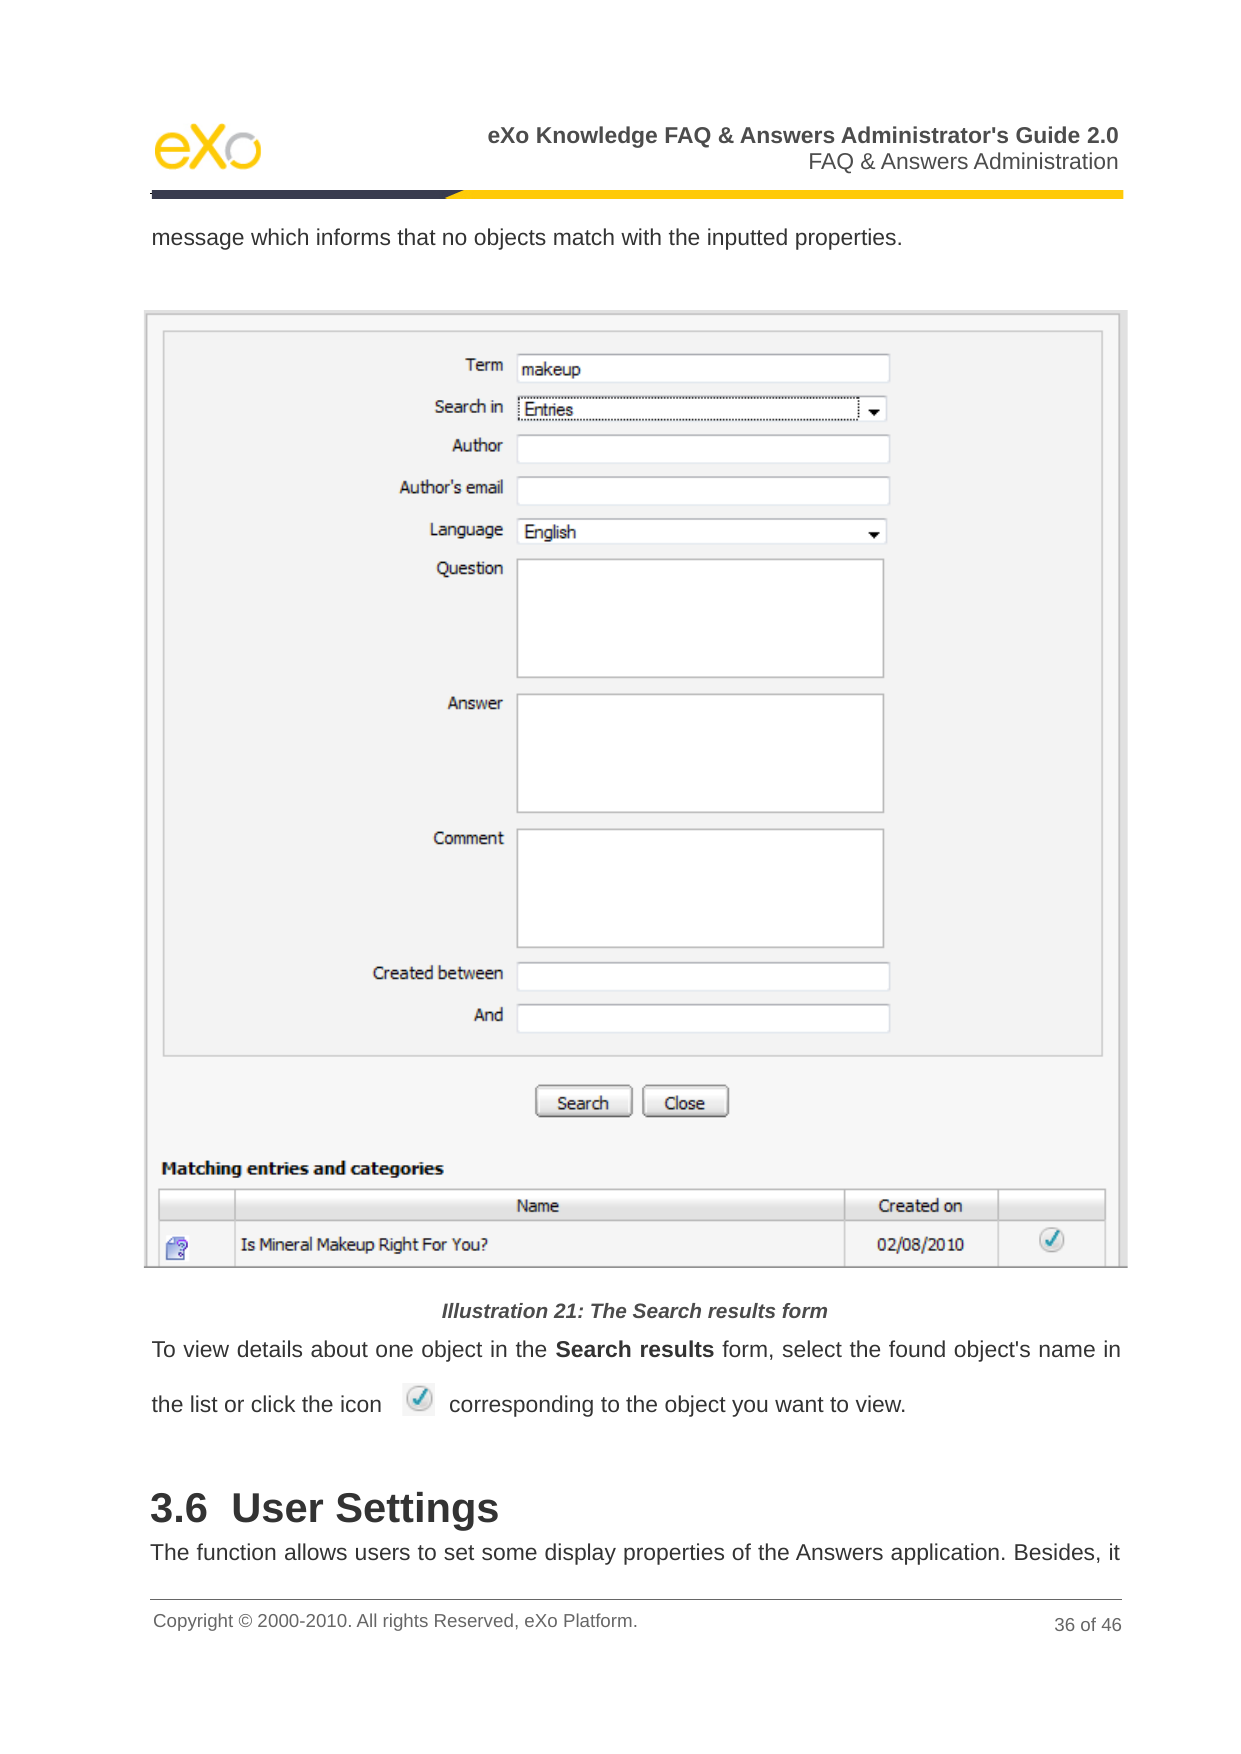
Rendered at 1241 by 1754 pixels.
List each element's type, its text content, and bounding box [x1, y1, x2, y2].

list To view details about one object in the Search results form, select the found object's name in the list or click the icon corresponding to the object you want to view. [114, 302, 1128, 1423]
list Illustration 21: The Search results form [144, 1268, 1128, 1323]
picture [155, 123, 262, 170]
text The function allows users to set some display properties of the Answers application. Besides, it [150, 1539, 1122, 1565]
picture [402, 1383, 435, 1416]
subtitle User Settings [150, 1483, 1122, 1531]
list message which informs that no objects match with the inputted properties. [114, 223, 1122, 250]
picture [143, 310, 1128, 1268]
picture [151, 190, 1124, 199]
